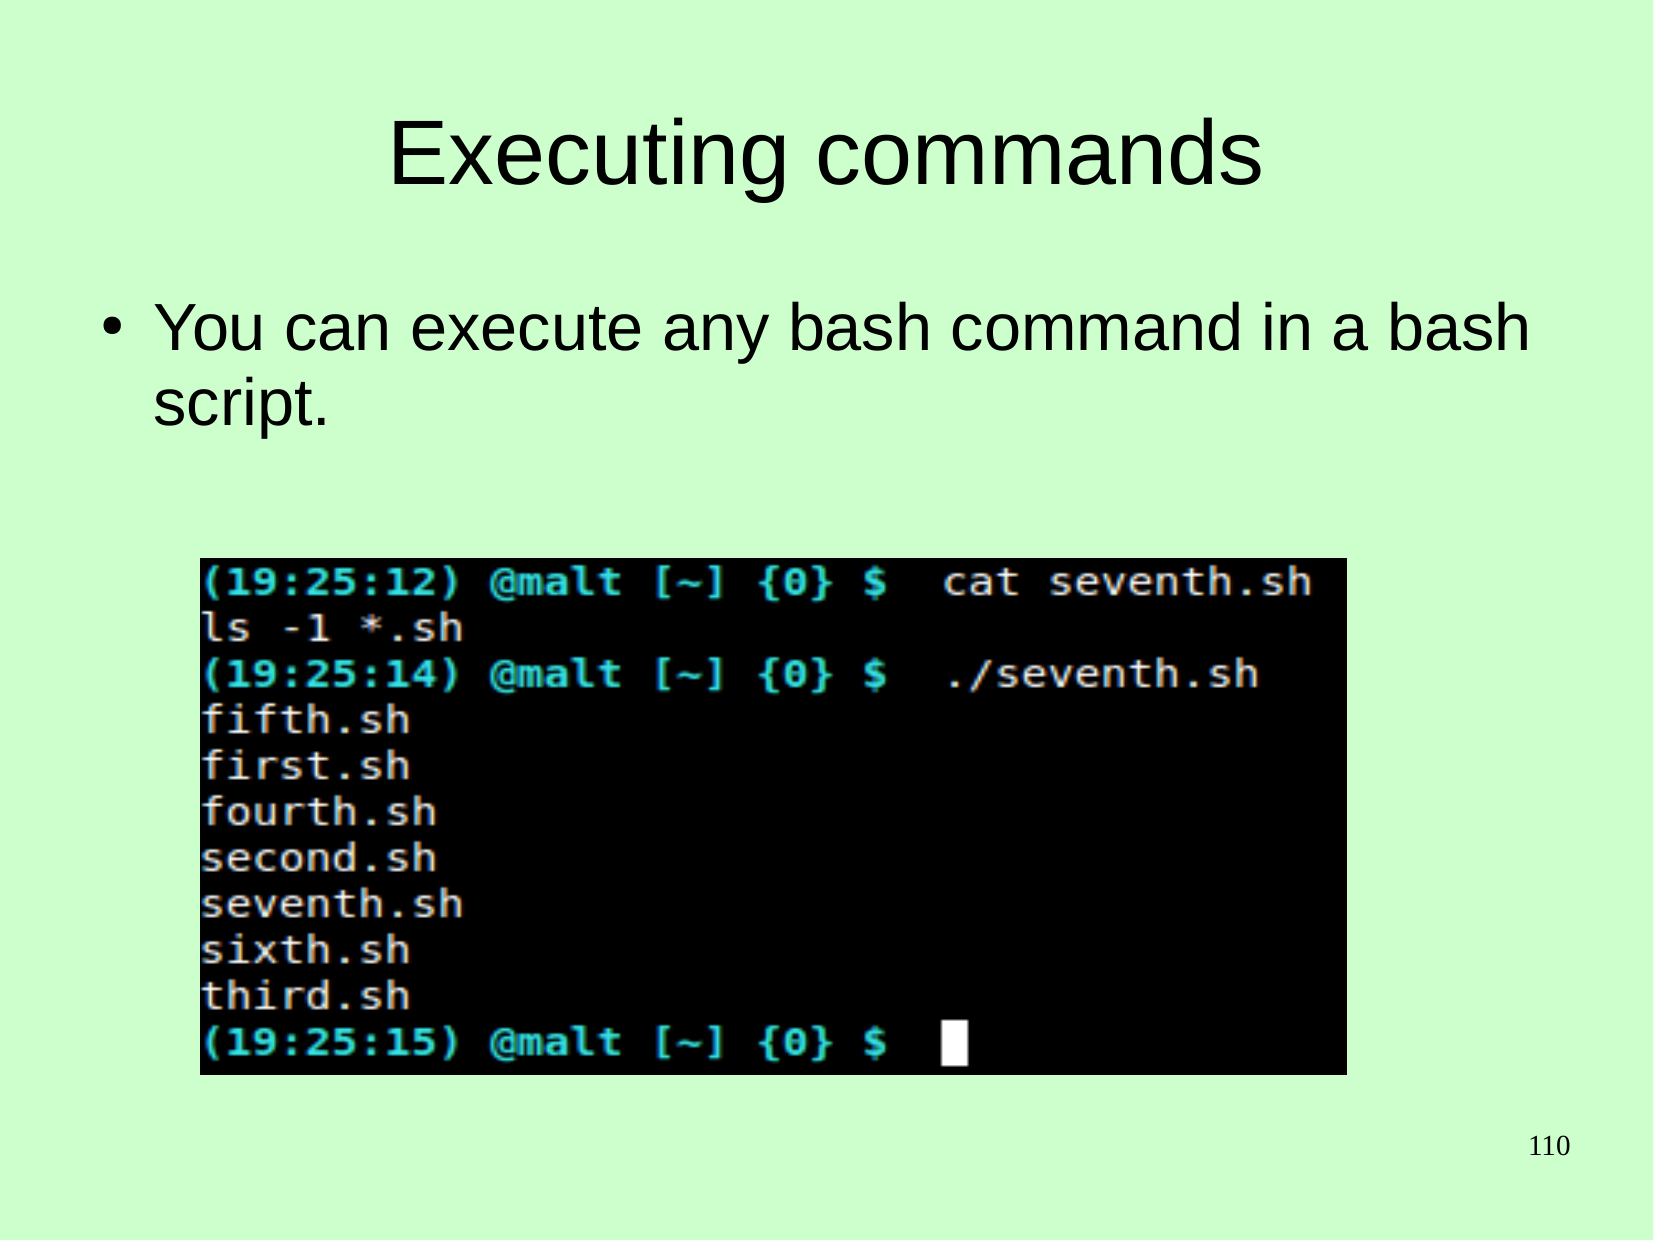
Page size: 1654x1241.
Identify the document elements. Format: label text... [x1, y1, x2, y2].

picture [200, 558, 1347, 1075]
list You can execute any bash command in a bash script. [82, 290, 1571, 1010]
title Executing commands [82, 49, 1571, 257]
